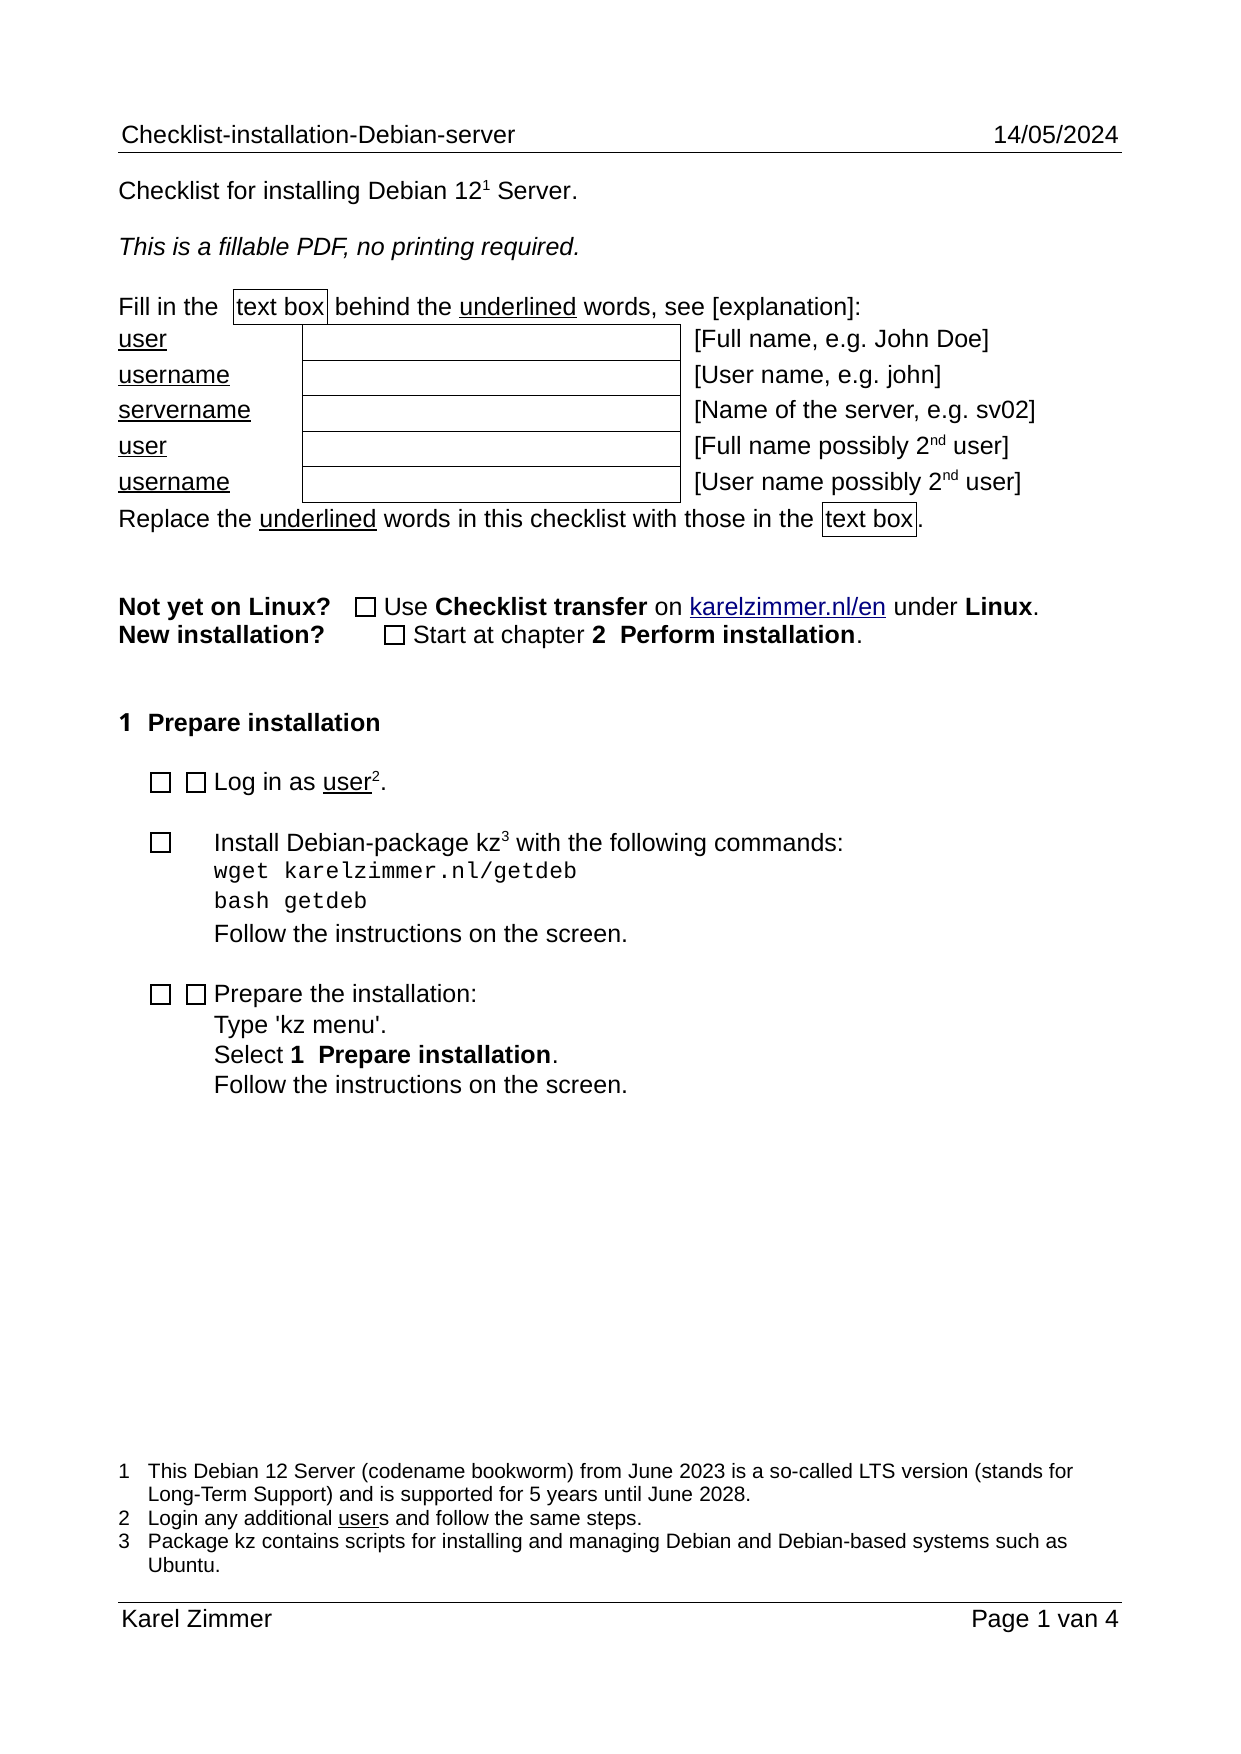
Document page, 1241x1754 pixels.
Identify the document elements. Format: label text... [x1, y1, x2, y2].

table_cell [177, 858, 213, 888]
table_cell [177, 1070, 213, 1101]
text Fill in the [118, 289, 233, 324]
text Checklist for installing Debian 12 Server. [118, 177, 1122, 205]
text [User name possibly 2nd user] [681, 466, 1122, 502]
table_cell [142, 1040, 177, 1070]
table_cell Follow the instructions on the screen. [213, 1070, 1122, 1101]
table_cell [142, 919, 177, 949]
text Not yet on Linux? Use Checklist transfer on karelzimmer.nl/en under Linux. [118, 593, 1122, 621]
table_cell [142, 798, 177, 828]
table_cell [118, 828, 142, 858]
table_cell bash getdeb [213, 888, 1122, 919]
table_cell [118, 798, 142, 828]
table_cell Select 1 Prepare installation. [213, 1040, 1122, 1070]
text USERName [118, 466, 302, 502]
table_cell Type 'kz menu'. [213, 1010, 1122, 1040]
text [Full name possibly 2nd user] [681, 431, 1122, 466]
text [Name of the server, e.g. sv02] [681, 395, 1122, 431]
table_header Log in as USER. [213, 767, 1122, 797]
text USERname [118, 360, 302, 395]
table_cell [142, 888, 177, 919]
text text box [823, 503, 916, 536]
table_cell [118, 1040, 142, 1070]
table_cell [177, 798, 213, 828]
table_cell Install Debian-package kz with the following commands: [213, 828, 1122, 858]
table_cell [213, 949, 1122, 979]
table_cell [118, 919, 142, 949]
table_cell [177, 919, 213, 949]
text This is a fillable PDF, no printing required. [118, 233, 1122, 261]
table_cell [177, 979, 213, 1009]
table_cell [118, 1010, 142, 1040]
table_cell [118, 979, 142, 1009]
table_cell [177, 888, 213, 919]
table_cell wget karelzimmer.nl/getdeb [213, 858, 1122, 888]
table_cell [142, 858, 177, 888]
text [User name, e.g. john] [681, 360, 1122, 395]
table_cell [142, 949, 177, 979]
table_cell [118, 949, 142, 979]
table_cell [177, 949, 213, 979]
table_cell [213, 798, 1122, 828]
table_header [177, 767, 213, 797]
text This Debian 12 Server (codename bookworm) from June 2023 is a so-called LTS version (stands for Long-Term Support) and is supported for 5 years until June 2028. [118, 1459, 1122, 1506]
table_cell Prepare the installation: [213, 979, 1122, 1009]
table_cell [118, 1070, 142, 1101]
text behind the underlined words, see [explanation]: [328, 289, 1122, 324]
table_cell [142, 979, 177, 1009]
text New installation? Start at chapter 2 Perform installation. [118, 621, 1122, 649]
table_cell Follow the instructions on the screen. [213, 919, 1122, 949]
text user [118, 324, 302, 360]
table_header [118, 767, 142, 797]
text USER [118, 431, 302, 466]
table_cell [142, 1010, 177, 1040]
table_cell [177, 1010, 213, 1040]
table_cell [142, 828, 177, 858]
text text box [234, 290, 327, 324]
table_cell [142, 1070, 177, 1101]
table_cell [118, 858, 142, 888]
list Prepare installation [118, 705, 1122, 739]
text . [917, 502, 1122, 537]
text servERNAme [118, 395, 302, 431]
table_cell [177, 1040, 213, 1070]
table_header [142, 767, 177, 797]
table_cell [118, 888, 142, 919]
text Replace the underlined words in this checklist with those in the [118, 502, 822, 537]
table_cell [177, 828, 213, 858]
text [Full name, e.g. John Doe] [681, 324, 1122, 360]
